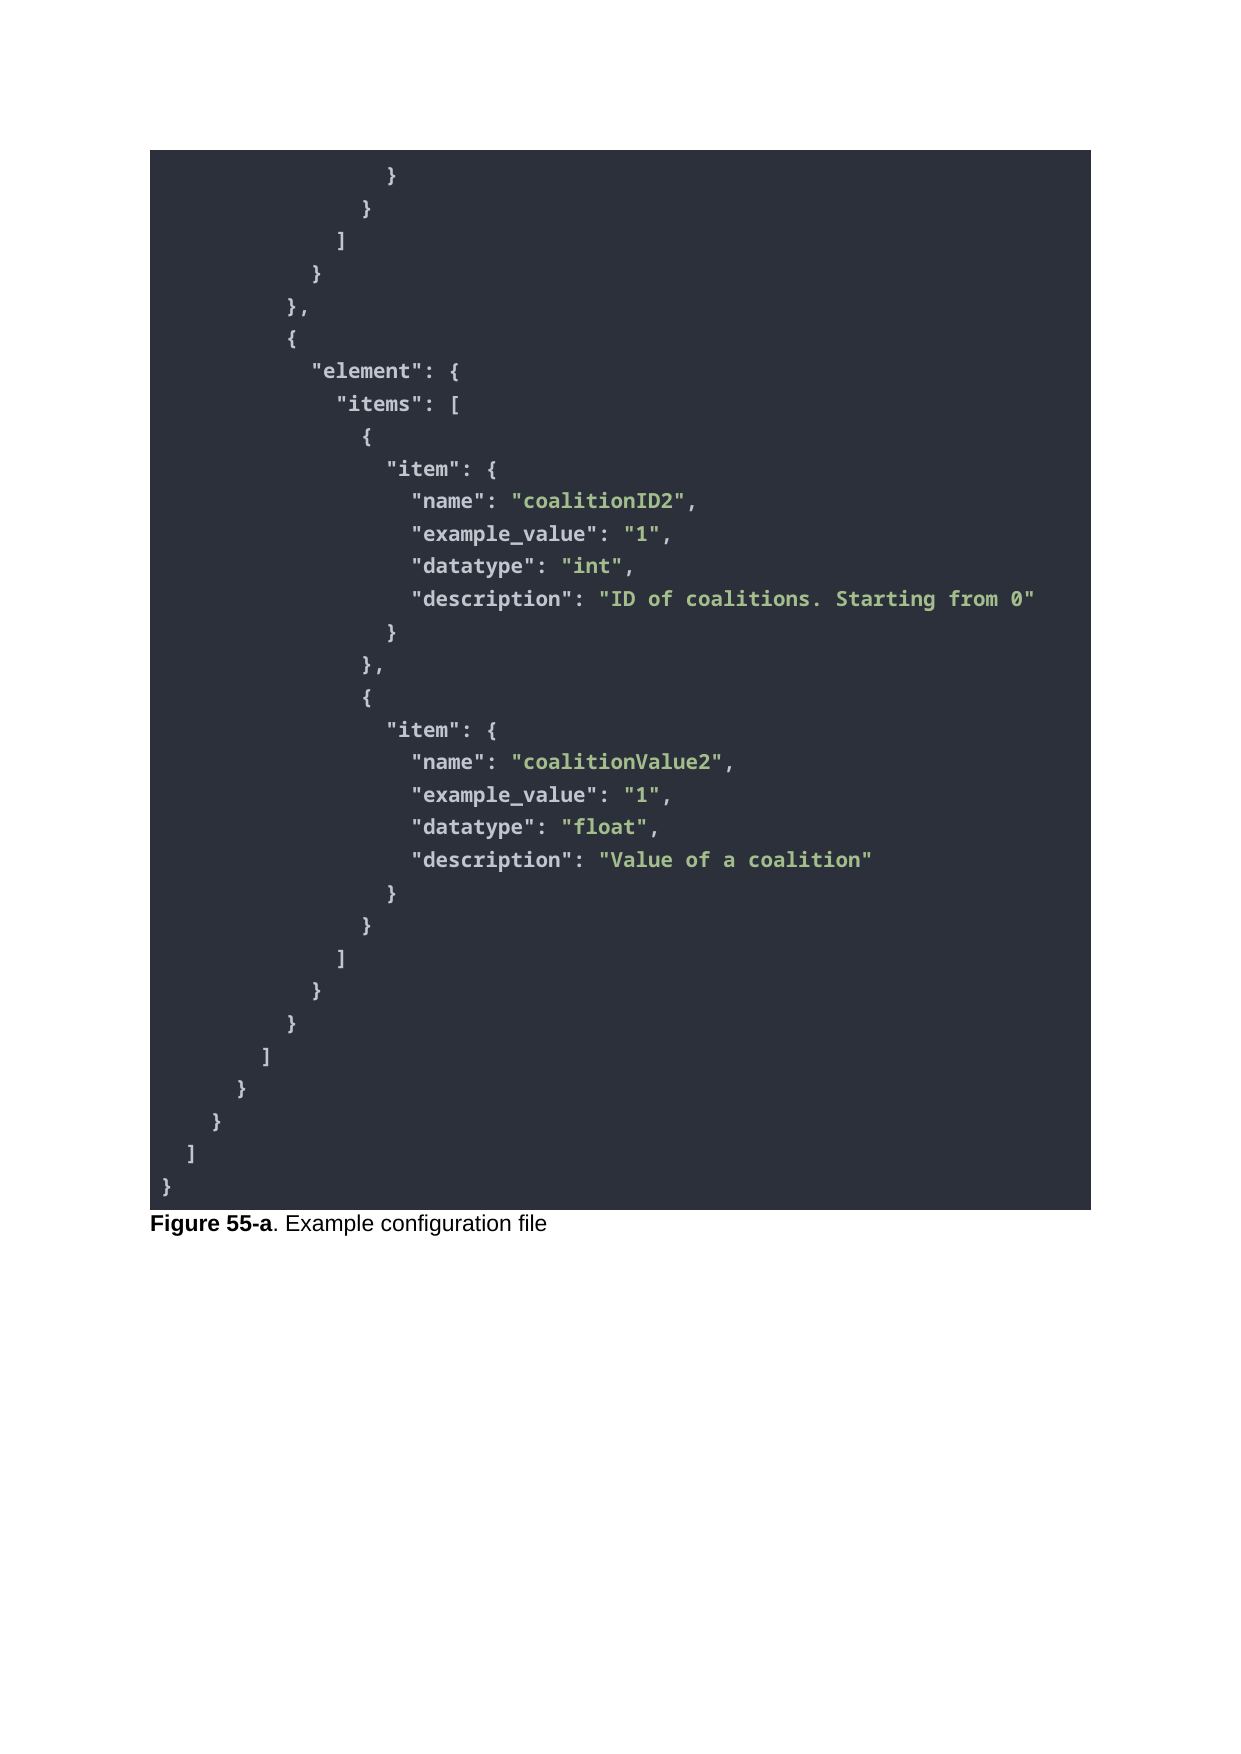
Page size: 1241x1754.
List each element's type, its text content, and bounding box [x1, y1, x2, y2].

table_header } } ] } }, { "element": { "items": [ { "item": { "name": "coalitionID2", "example_value": "1", "datatype": "int", "description": "ID of coalitions. Starting from 0" } }, { "item": { "name": "coalitionValue2", "example_value": "1", "datatype": "float", "description": "Value of a coalition" } } ] } } ] } } ] } [150, 150, 1091, 1210]
text Figure 55-a. Example configuration file [150, 1210, 1090, 1236]
